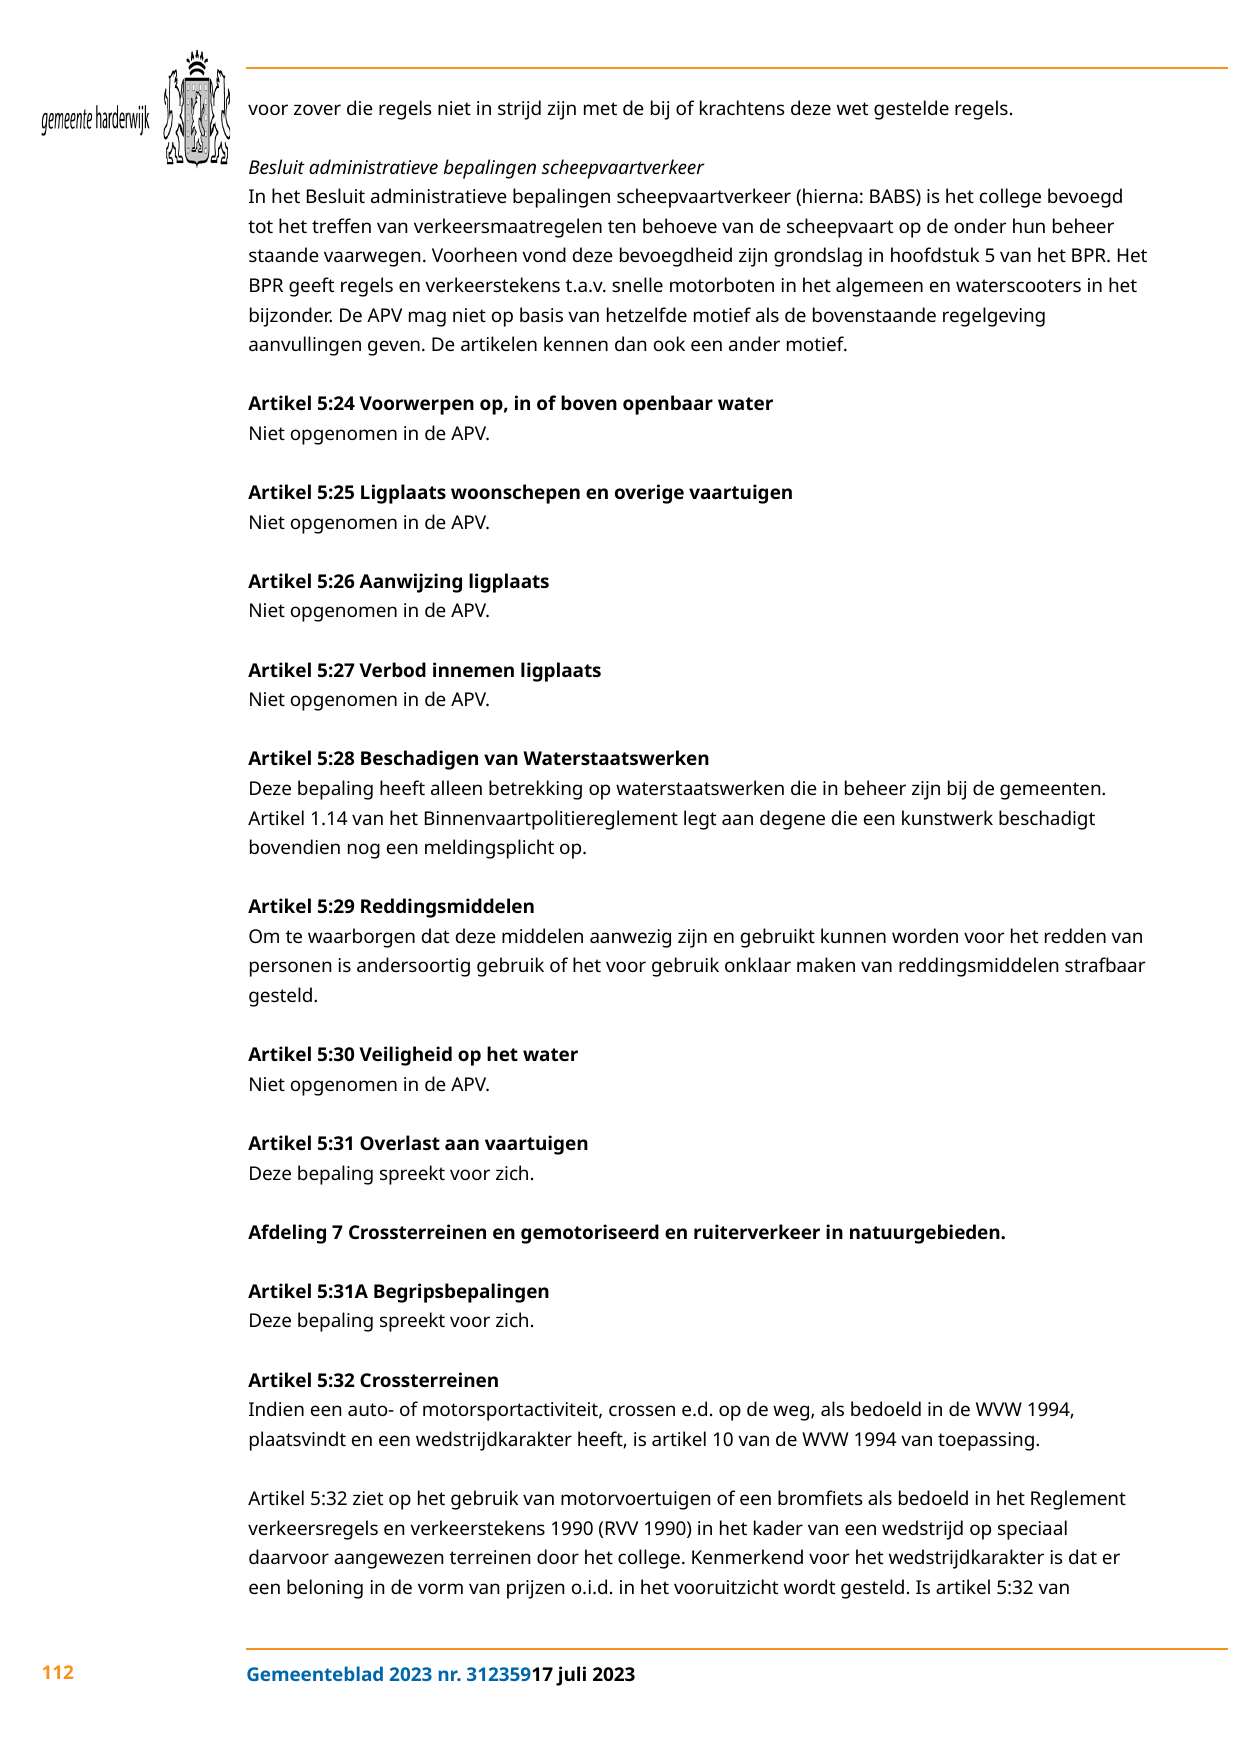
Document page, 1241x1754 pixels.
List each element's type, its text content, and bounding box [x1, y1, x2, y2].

text Indien een auto- of motorsportactiviteit, crossen e.d. op de weg, als bedoeld in de WVW 1994, plaatsvindt en een wedstrijdkarakter heeft, is artikel 10 van de WVW 1994 van toepassing. [248, 1396, 1152, 1452]
picture [41, 47, 231, 172]
text Artikel 5:26 Aanwijzing ligplaats [248, 568, 1152, 594]
text Artikel 5:27 Verbod innemen ligplaats [248, 657, 1152, 683]
text Artikel 5:30 Veiligheid op het water [248, 1041, 1152, 1067]
text Artikel 5:32 ziet op het gebruik van motorvoertuigen of een bromfiets als bedoeld in het Reglement verkeersregels en verkeerstekens 1990 (RVV 1990) in het kader van een wedstrijd op speciaal daarvoor aangewezen terreinen door het college. Kenmerkend voor het wedstrijdkarakter is dat er een beloning in de vorm van prijzen o.i.d. in het vooruitzicht wordt gesteld. Is artikel 5:32 van [248, 1485, 1152, 1600]
text Artikel 5:32 Crossterreinen [248, 1367, 1152, 1393]
text Deze bepaling spreekt voor zich. [248, 1160, 1152, 1186]
text Niet opgenomen in de APV. [248, 686, 1152, 712]
text Om te waarborgen dat deze middelen aanwezig zijn en gebruikt kunnen worden voor het redden van personen is andersoortig gebruik of het voor gebruik onklaar maken van reddingsmiddelen strafbaar gesteld. [248, 923, 1152, 1008]
text Niet opgenomen in de APV. [248, 598, 1152, 623]
text In het Besluit administratieve bepalingen scheepvaartverkeer (hierna: BABS) is het college bevoegd tot het treffen van verkeersmaatregelen ten behoeve van de scheepvaart op de onder hun beheer staande vaarwegen. Voorheen vond deze bevoegdheid zijn grondslag in hoofdstuk 5 van het BPR. Het BPR geeft regels en verkeerstekens t.a.v. snelle motorboten in het algemeen en waterscooters in het bijzonder. De APV mag niet op basis van hetzelfde motief als de bovenstaande regelgeving aanvullingen geven. De artikelen kennen dan ook een ander motief. [248, 183, 1152, 357]
text Artikel 5:28 Beschadigen van Waterstaatswerken [248, 746, 1152, 771]
text Artikel 5:31 Overlast aan vaartuigen [248, 1130, 1152, 1156]
text Deze bepaling spreekt voor zich. [248, 1308, 1152, 1333]
text Niet opgenomen in de APV. [248, 509, 1152, 535]
text Niet opgenomen in de APV. [248, 420, 1152, 446]
text Afdeling 7 Crossterreinen en gemotoriseerd en ruiterverkeer in natuurgebieden. [248, 1219, 1152, 1245]
text Niet opgenomen in de APV. [248, 1071, 1152, 1097]
text Artikel 5:25 Ligplaats woonschepen en overige vaartuigen [248, 479, 1152, 505]
text Deze bepaling heeft alleen betrekking op waterstaatswerken die in beheer zijn bij de gemeenten. Artikel 1.14 van het Binnenvaartpolitiereglement legt aan degene die een kunstwerk beschadigt bovendien nog een meldingsplicht op. [248, 775, 1152, 860]
text Artikel 5:29 Reddingsmiddelen [248, 893, 1152, 919]
text Artikel 5:31A Begripsbepalingen [248, 1278, 1152, 1304]
text Artikel 5:24 Voorwerpen op, in of boven openbaar water [248, 391, 1152, 416]
text voor zover die regels niet in strijd zijn met de bij of krachtens deze wet gestelde regels. [248, 95, 1152, 121]
text Besluit administratieve bepalingen scheepvaartverkeer [248, 154, 1152, 180]
